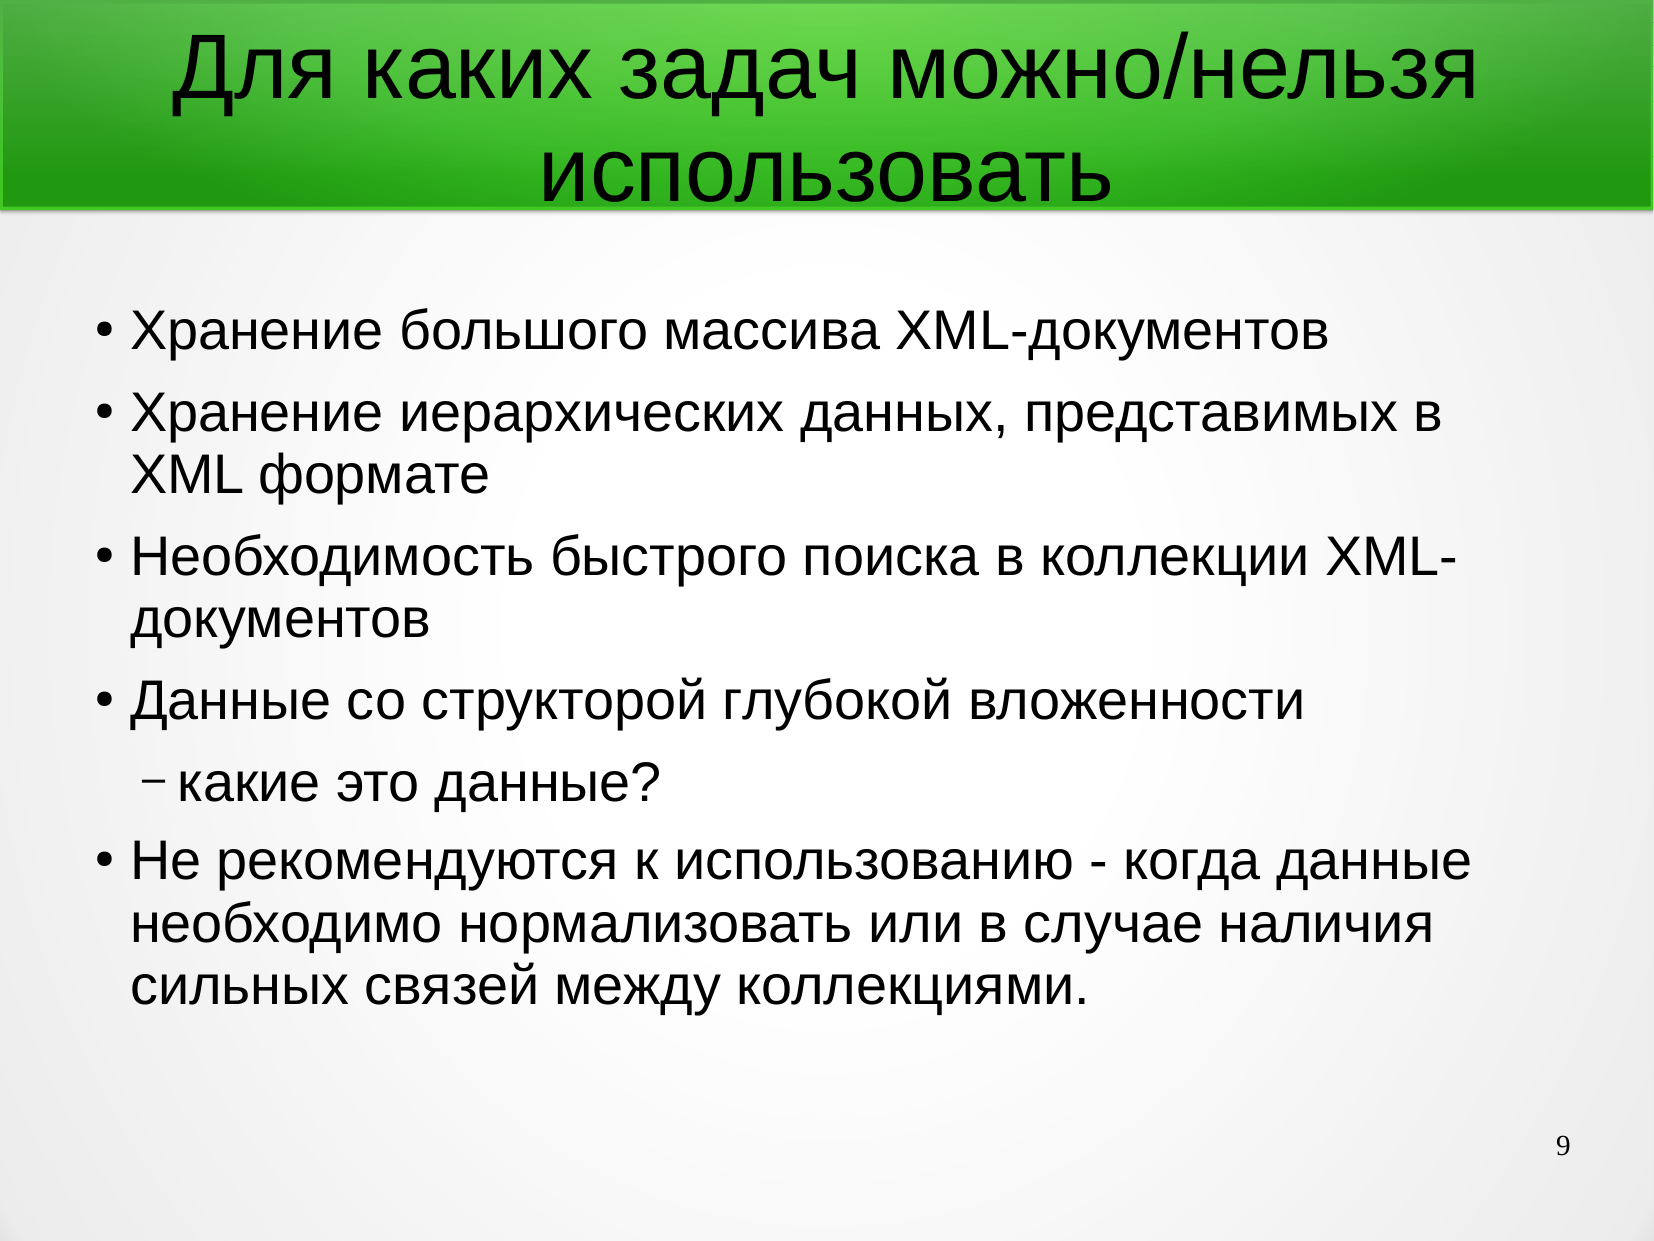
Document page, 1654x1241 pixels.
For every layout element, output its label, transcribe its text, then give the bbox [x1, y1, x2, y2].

title Для каких задач можно/нельзя использовать [82, 15, 1571, 221]
list Хранение большого массива XML-документов Хранение иерархических данных, представимых в XML формате Необходимость быстрого поиска в коллекции XML-документов Данные со структорой глубокой вложенности какие это данные? Не рекомендуются к использованию - когда данные необходимо нормализовать или в случае наличия сильных связей между коллекциями. [82, 299, 1571, 1019]
